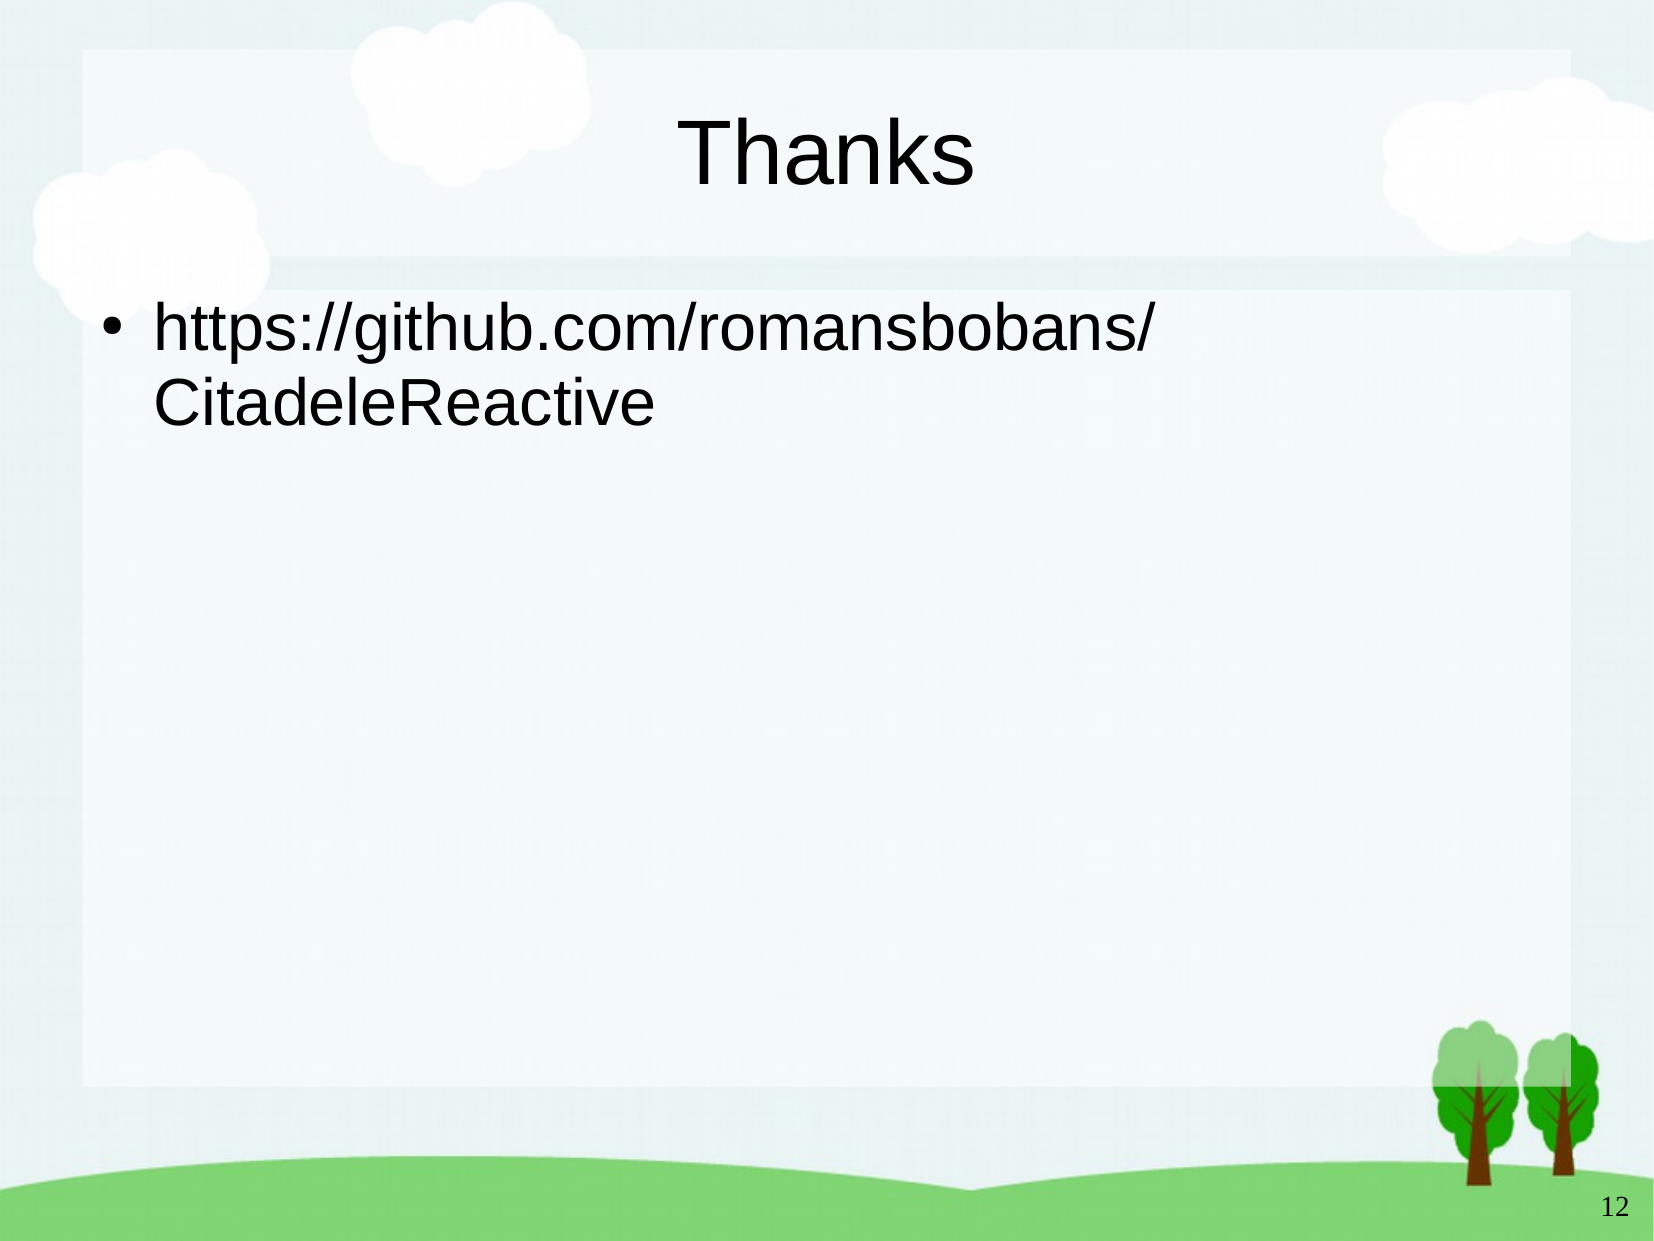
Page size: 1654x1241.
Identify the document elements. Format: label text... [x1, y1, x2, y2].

list https://github.com/romansbobans/CitadeleReactive [82, 290, 1571, 1087]
title Thanks [82, 49, 1571, 257]
picture [0, 0, 1654, 1241]
